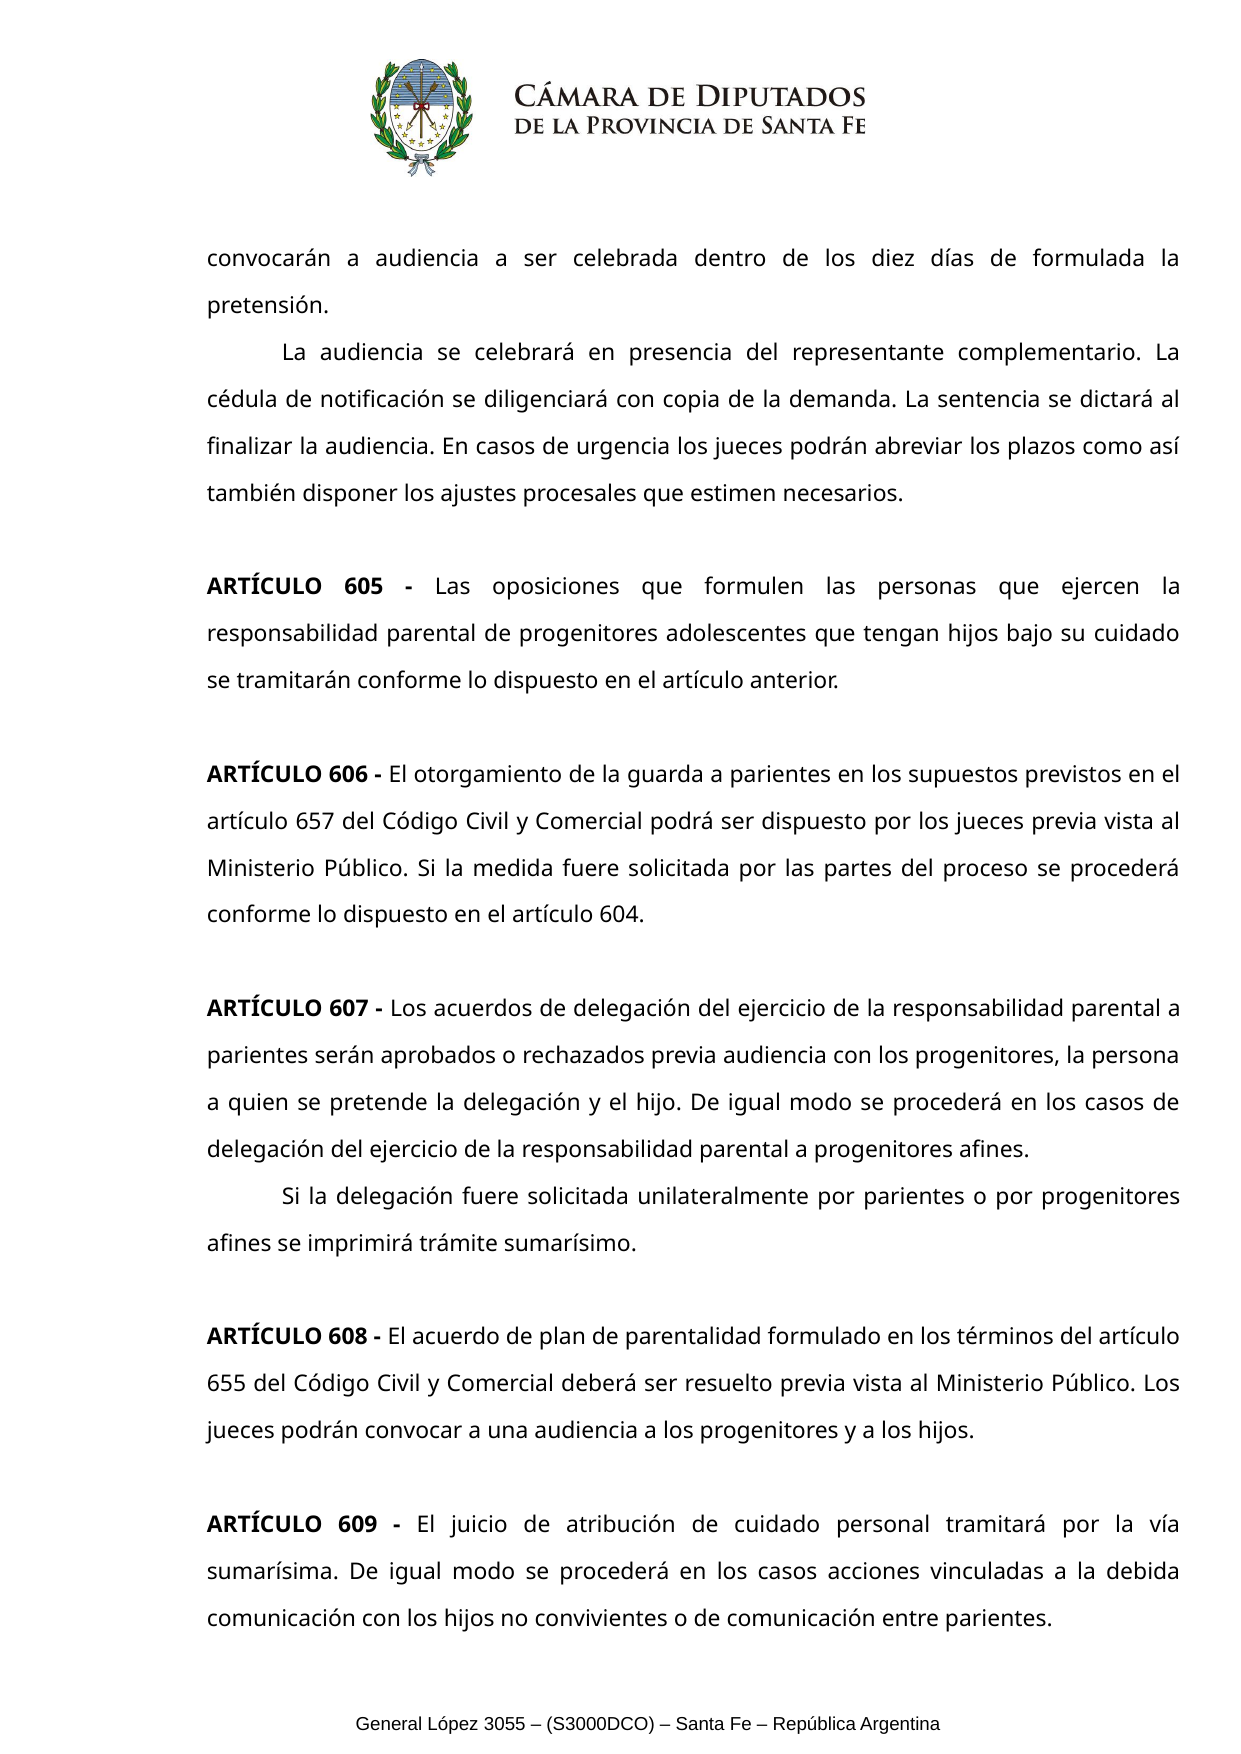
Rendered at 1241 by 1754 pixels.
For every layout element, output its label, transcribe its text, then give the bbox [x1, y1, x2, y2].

text ARTÍCULO 607 - Los acuerdos de delegación del ejercicio de la responsabilidad parental a parientes serán aprobados o rechazados previa audiencia con los progenitores, la persona a quien se pretende la delegación y el hijo. De igual modo se procederá en los casos de delegación del ejercicio de la responsabilidad parental a progenitores afines. [207, 992, 1181, 1164]
text Si la delegación fuere solicitada unilateralmente por parientes o por progenitores afines se imprimirá trámite sumarísimo. [207, 1180, 1181, 1258]
text ARTÍCULO 605 - Las oposiciones que formulen las personas que ejercen la responsabilidad parental de progenitores adolescentes que tengan hijos bajo su cuidado se tramitarán conforme lo dispuesto en el artículo anterior. [207, 570, 1181, 695]
text ARTÍCULO 606 - El otorgamiento de la guarda a parientes en los supuestos previstos en el artículo 657 del Código Civil y Comercial podrá ser dispuesto por los jueces previa vista al Ministerio Público. Si la medida fuere solicitada por las partes del proceso se procederá conforme lo dispuesto en el artículo 604. [207, 758, 1181, 930]
text convocarán a audiencia a ser celebrada dentro de los diez días de formulada la pretensión. [207, 242, 1181, 320]
text La audiencia se celebrará en presencia del representante complementario. La cédula de notificación se diligenciará con copia de la demanda. La sentencia se dictará al finalizar la audiencia. En casos de urgencia los jueces podrán abreviar los plazos como así también disponer los ajustes procesales que estimen necesarios. [207, 336, 1181, 508]
text ARTÍCULO 608 - El acuerdo de plan de parentalidad formulado en los términos del artículo 655 del Código Civil y Comercial deberá ser resuelto previa vista al Ministerio Público. Los jueces podrán convocar a una audiencia a los progenitores y a los hijos. [207, 1320, 1181, 1445]
text ARTÍCULO 609 - El juicio de atribución de cuidado personal tramitará por la vía sumarísima. De igual modo se procederá en los casos acciones vinculadas a la debida comunicación con los hijos no convivientes o de comunicación entre parientes. [207, 1508, 1181, 1633]
picture [370, 59, 866, 181]
